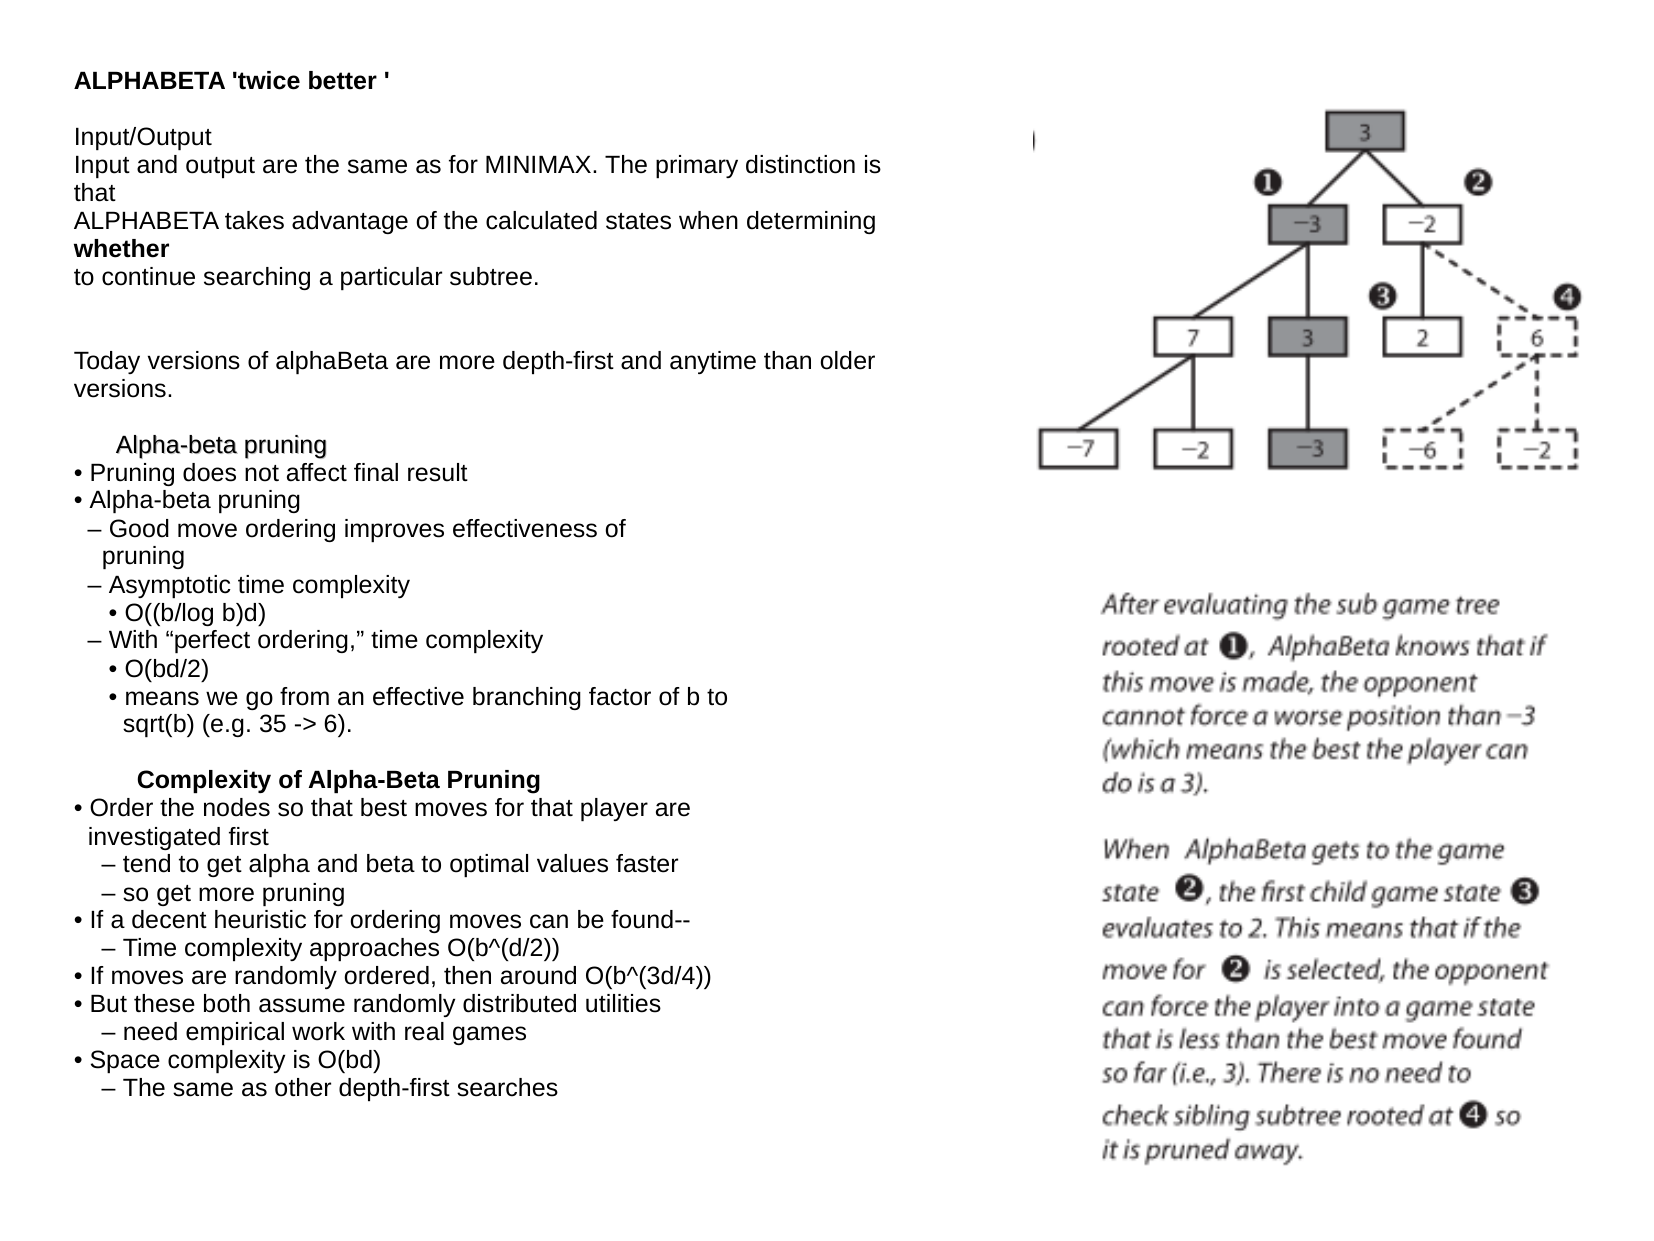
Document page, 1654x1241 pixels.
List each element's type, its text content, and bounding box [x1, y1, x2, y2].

picture [1033, 58, 1599, 1241]
text_box ALPHABETA 'twice better ' Input/Output Input and output are the same as for MINIMAX. The primary distinction is that ALPHABETA takes advantage of the calculated states when determining whether to continue searching a particular subtree. Today versions of alphaBeta are more depth-first and anytime than older versions. Alpha-beta pruning • Pruning does not affect final result • Alpha-beta pruning – Good move ordering improves effectiveness of pruning – Asymptotic time complexity • O((b/log b)d) – With “perfect ordering,” time complexity • O(bd/2) • means we go from an effective branching factor of b to sqrt(b) (e.g. 35 -> 6). Complexity of Alpha-Beta Pruning • Order the nodes so that best moves for that player are investigated first – tend to get alpha and beta to optimal values faster – so get more pruning • If a decent heuristic for ordering moves can be found-- – Time complexity approaches O(b^(d/2)) • If moves are randomly ordered, then around O(b^(3d/4)) • But these both assume randomly distributed utilities – need empirical work with real games • Space complexity is O(bd) – The same as other depth-first searches [59, 59, 916, 1222]
